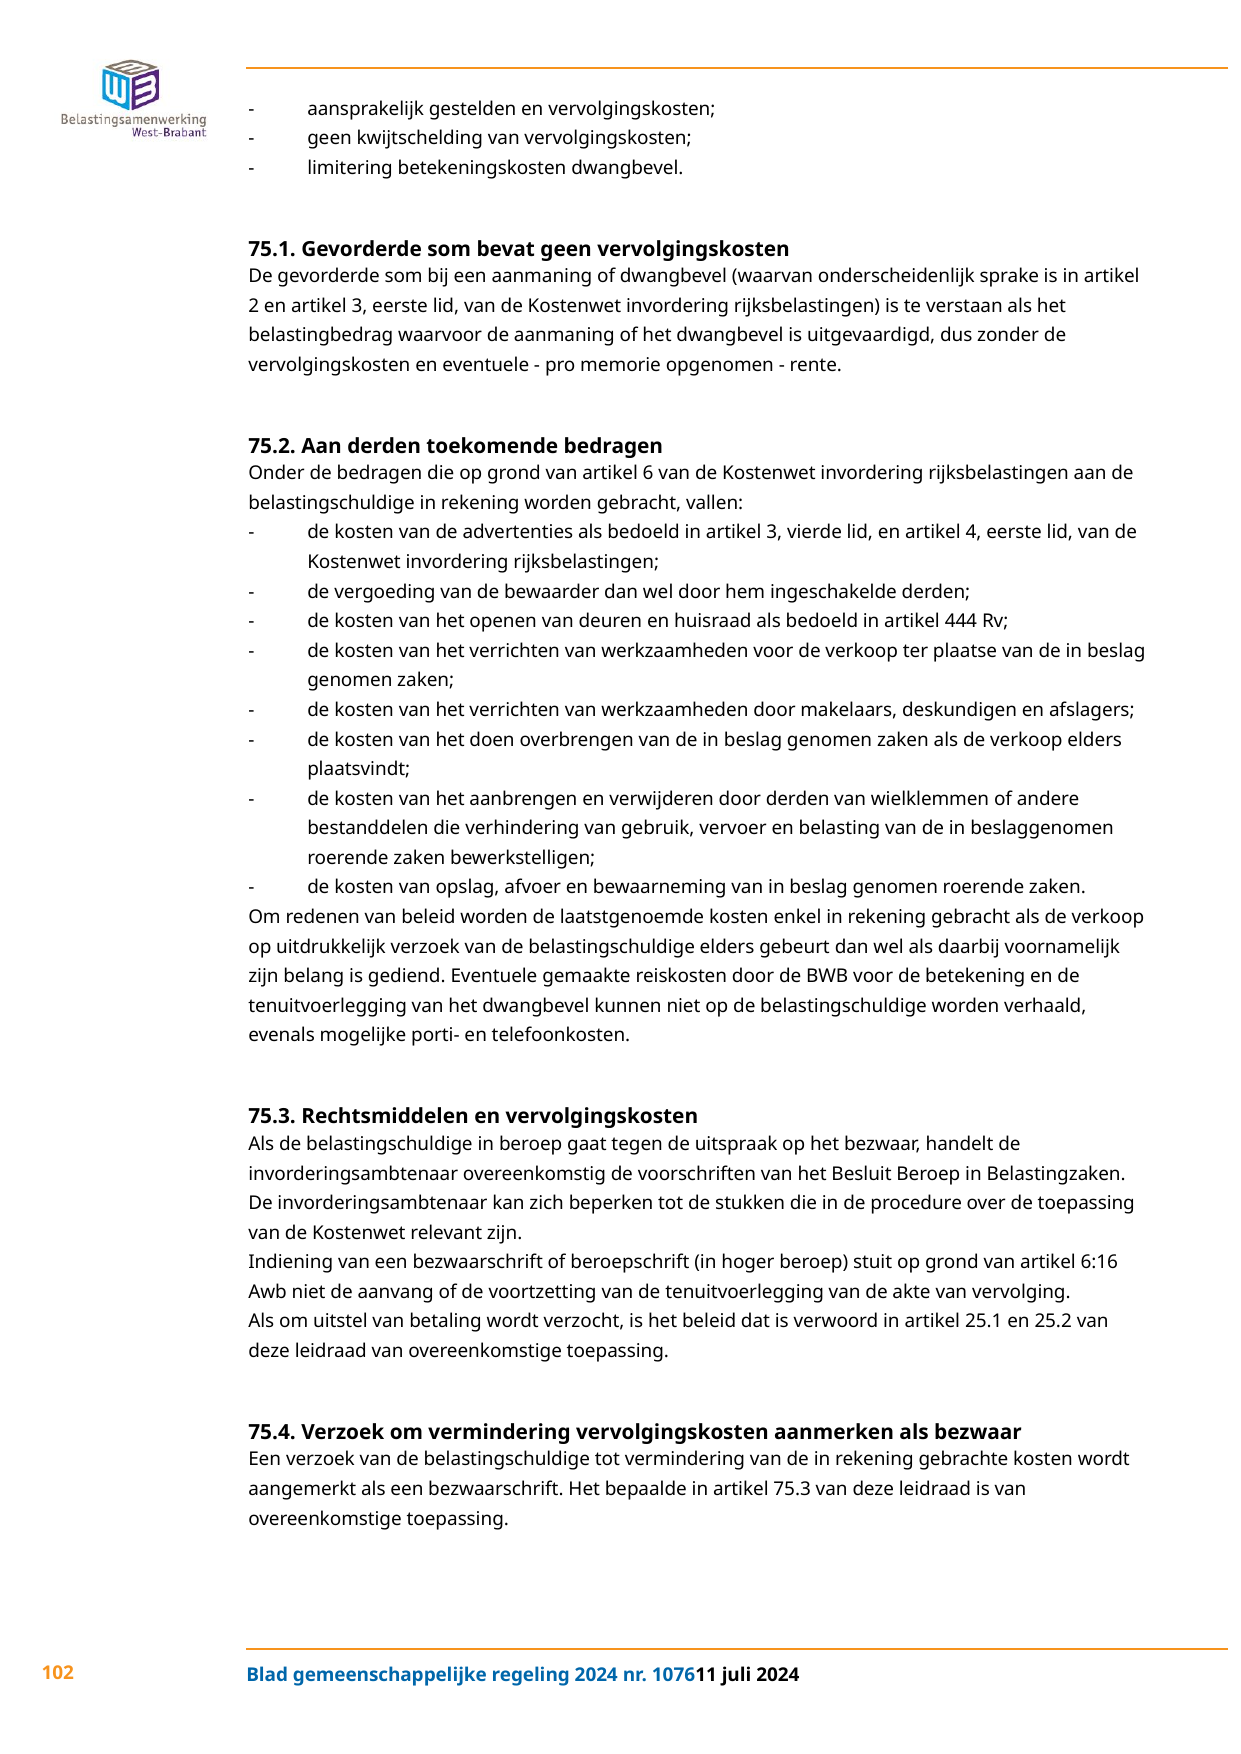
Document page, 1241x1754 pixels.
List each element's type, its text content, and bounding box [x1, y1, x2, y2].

list de kosten van het openen van deuren en huisraad als bedoeld in artikel 444 Rv; [248, 607, 1152, 633]
list de kosten van opslag, afvoer en bewaarneming van in beslag genomen roerende zaken. [248, 874, 1152, 899]
list de kosten van het verrichten van werkzaamheden door makelaars, deskundigen en afslagers; [248, 696, 1152, 722]
text Als om uitstel van betaling wordt verzocht, is het beleid dat is verwoord in artikel 25.1 en 25.2 van deze leidraad van overeenkomstige toepassing. [248, 1308, 1152, 1363]
list de vergoeding van de bewaarder dan wel door hem ingeschakelde derden; [248, 578, 1152, 604]
text De gevorderde som bij een aanmaning of dwangbevel (waarvan onderscheidenlijk sprake is in artikel 2 en artikel 3, eerste lid, van de Kostenwet invordering rijksbelastingen) is te verstaan als het belastingbedrag waarvoor de aanmaning of het dwangbevel is uitgevaardigd, dus zonder de vervolgingskosten en eventuele - pro memorie opgenomen - rente. [248, 262, 1152, 377]
text Onder de bedragen die op grond van artikel 6 van de Kostenwet invordering rijksbelastingen aan de belastingschuldige in rekening worden gebracht, vallen: [248, 459, 1152, 515]
picture [41, 47, 231, 172]
text 75.3. Rechtsmiddelen en vervolgingskosten [248, 1102, 1152, 1130]
text 75.4. Verzoek om vermindering vervolgingskosten aanmerken als bezwaar [248, 1417, 1152, 1446]
text Om redenen van beleid worden de laatstgenoemde kosten enkel in rekening gebracht als de verkoop op uitdrukkelijk verzoek van de belastingschuldige elders gebeurt dan wel als daarbij voornamelijk zijn belang is gediend. Eventuele gemaakte reiskosten door de BWB voor de betekening en de tenuitvoerlegging van het dwangbevel kunnen niet op de belastingschuldige worden verhaald, evenals mogelijke porti- en telefoonkosten. [248, 903, 1152, 1047]
text Als de belastingschuldige in beroep gaat tegen de uitspraak op het bezwaar, handelt de invorderingsambtenaar overeenkomstig de voorschriften van het Besluit Beroep in Belastingzaken. [248, 1130, 1152, 1185]
list geen kwijtschelding van vervolgingskosten; [248, 124, 1152, 150]
list de kosten van de advertenties als bedoeld in artikel 3, vierde lid, en artikel 4, eerste lid, van de Kostenwet invordering rijksbelastingen; [248, 519, 1152, 574]
list de kosten van het aanbrengen en verwijderen door derden van wielklemmen of andere bestanddelen die verhindering van gebruik, vervoer en belasting van de in beslaggenomen roerende zaken bewerkstelligen; [248, 785, 1152, 870]
text 75.2. Aan derden toekomende bedragen [248, 431, 1152, 459]
list limitering betekeningskosten dwangbevel. [248, 154, 1152, 180]
text Een verzoek van de belastingschuldige tot vermindering van de in rekening gebrachte kosten wordt aangemerkt als een bezwaarschrift. Het bepaalde in artikel 75.3 van deze leidraad is van overeenkomstige toepassing. [248, 1446, 1152, 1531]
text Indiening van een bezwaarschrift of beroepschrift (in hoger beroep) stuit op grond van artikel 6:16 Awb niet de aanvang of de voortzetting van de tenuitvoerlegging van de akte van vervolging. [248, 1248, 1152, 1304]
text 75.1. Gevorderde som bevat geen vervolgingskosten [248, 234, 1152, 262]
list de kosten van het doen overbrengen van de in beslag genomen zaken als de verkoop elders plaatsvindt; [248, 726, 1152, 781]
text De invorderingsambtenaar kan zich beperken tot de stukken die in de procedure over de toepassing van de Kostenwet relevant zijn. [248, 1189, 1152, 1244]
list aansprakelijk gestelden en vervolgingskosten; [248, 95, 1152, 121]
list de kosten van het verrichten van werkzaamheden voor de verkoop ter plaatse van de in beslag genomen zaken; [248, 637, 1152, 692]
